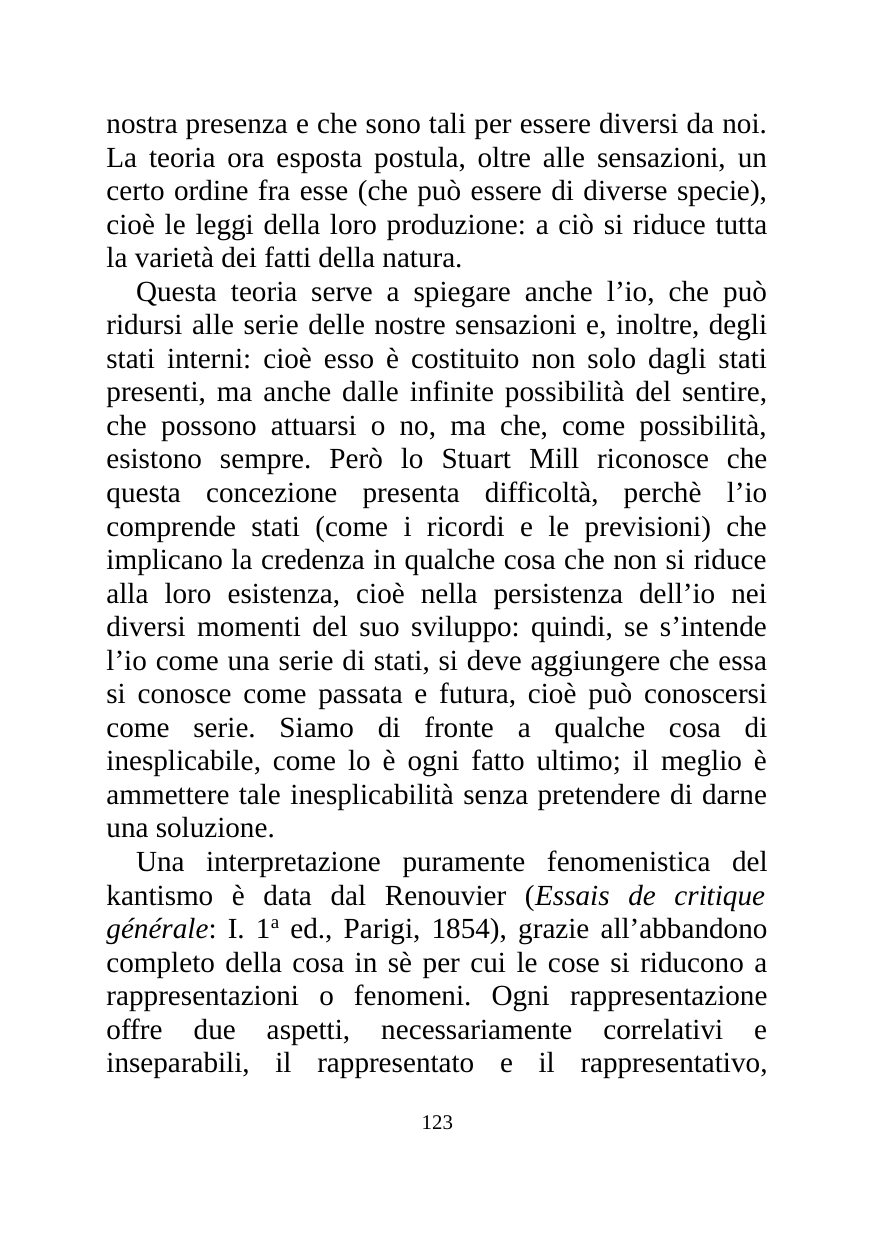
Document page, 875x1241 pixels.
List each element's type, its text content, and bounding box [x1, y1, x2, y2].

text Questa teoria serve a spiegare anche l’io, che può ridursi alle serie delle nostre sensazioni e, inoltre, degli stati interni: cioè esso è costituito non solo dagli stati presenti, ma anche dalle infinite possibilità del sentire, che possono attuarsi o no, ma che, come possibilità, esistono sempre. Però lo Stuart Mill riconosce che questa concezione presenta difficoltà, perchè l’io comprende stati (come i ricordi e le previsioni) che implicano la credenza in qualche cosa che non si riduce alla loro esistenza, cioè nella persistenza dell’io nei diversi momenti del suo sviluppo: quindi, se s’intende l’io come una serie di stati, si deve aggiungere che essa si conosce come passata e futura, cioè può conoscersi come serie. Siamo di fronte a qualche cosa di inesplicabile, come lo è ogni fatto ultimo; il meglio è ammettere tale inesplicabilità senza pretendere di darne una soluzione. [106, 274, 768, 844]
text Una interpretazione puramente fenomenistica del kantismo è data dal Renouvier (Essais de critique générale: I. 1a ed., Parigi, 1854), grazie all’abbandono completo della cosa in sè per cui le cose si riducono a rappresentazioni o fenomeni. Ogni rappresentazione offre due aspetti, necessariamente correlativi e inseparabili, il rappresentato e il rappresentativo, [106, 844, 768, 1079]
text nostra presenza e che sono tali per essere diversi da noi. La teoria ora esposta postula, oltre alle sensazioni, un certo ordine fra esse (che può essere di diverse specie), cioè le leggi della loro produzione: a ciò si riduce tutta la varietà dei fatti della natura. [106, 106, 768, 274]
